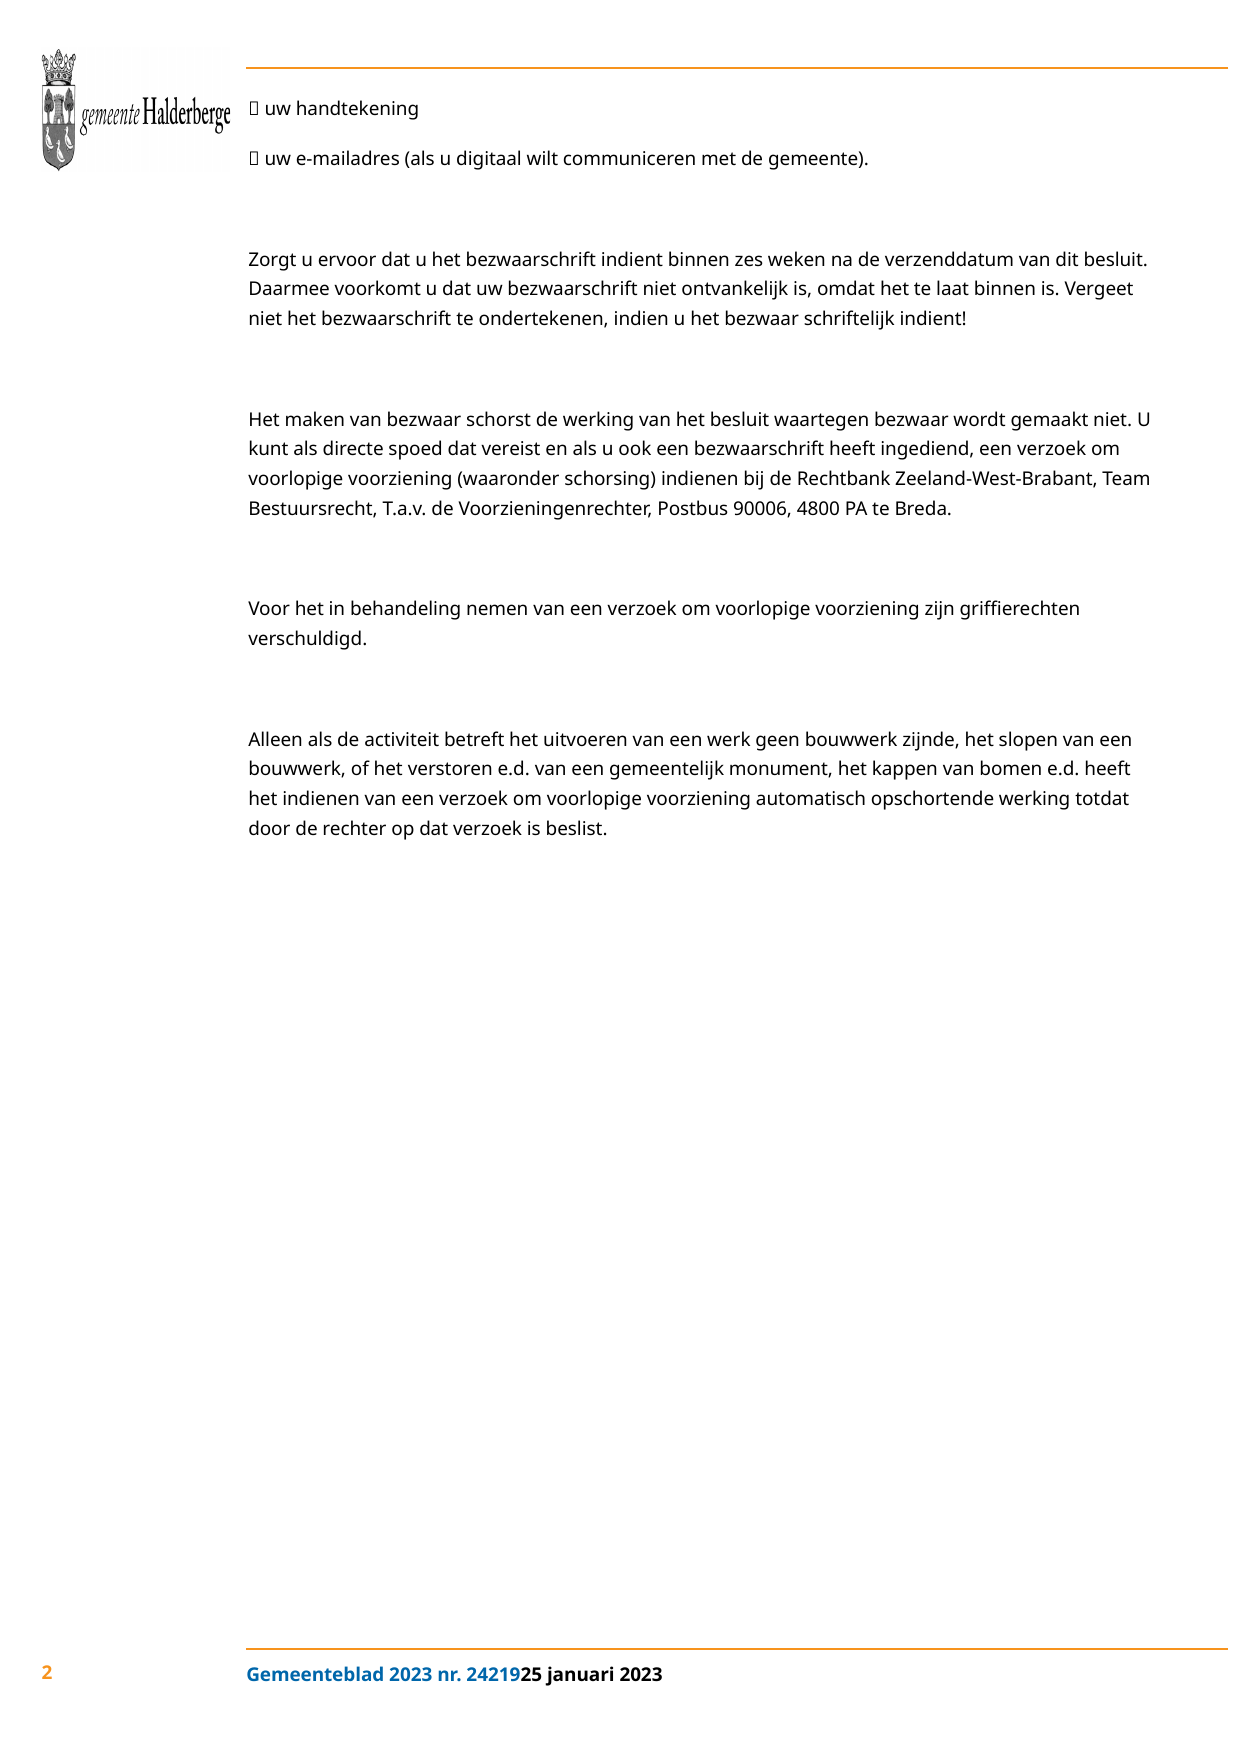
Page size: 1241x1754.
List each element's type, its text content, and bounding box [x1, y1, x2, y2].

text  uw e-mailadres (als u digitaal wilt communiceren met de gemeente). [248, 145, 1152, 171]
picture [41, 47, 231, 172]
text  uw handtekening [248, 95, 1152, 121]
text Zorgt u ervoor dat u het bezwaarschrift indient binnen zes weken na de verzenddatum van dit besluit. Daarmee voorkomt u dat uw bezwaarschrift niet ontvankelijk is, omdat het te laat binnen is. Vergeet niet het bezwaarschrift te ondertekenen, indien u het bezwaar schriftelijk indient! [248, 246, 1152, 331]
text Het maken van bezwaar schorst de werking van het besluit waartegen bezwaar wordt gemaakt niet. U kunt als directe spoed dat vereist en als u ook een bezwaarschrift heeft ingediend, een verzoek om voorlopige voorziening (waaronder schorsing) indienen bij de Rechtbank Zeeland-West-Brabant, Team Bestuursrecht, T.a.v. de Voorzieningenrechter, Postbus 90006, 4800 PA te Breda. [248, 406, 1152, 521]
text Alleen als de activiteit betreft het uitvoeren van een werk geen bouwwerk zijnde, het slopen van een bouwwerk, of het verstoren e.d. van een gemeentelijk monument, het kappen van bomen e.d. heeft het indienen van een verzoek om voorlopige voorziening automatisch opschortende werking totdat door de rechter op dat verzoek is beslist. [248, 726, 1152, 841]
text Voor het in behandeling nemen van een verzoek om voorlopige voorziening zijn griffierechten verschuldigd. [248, 596, 1152, 651]
